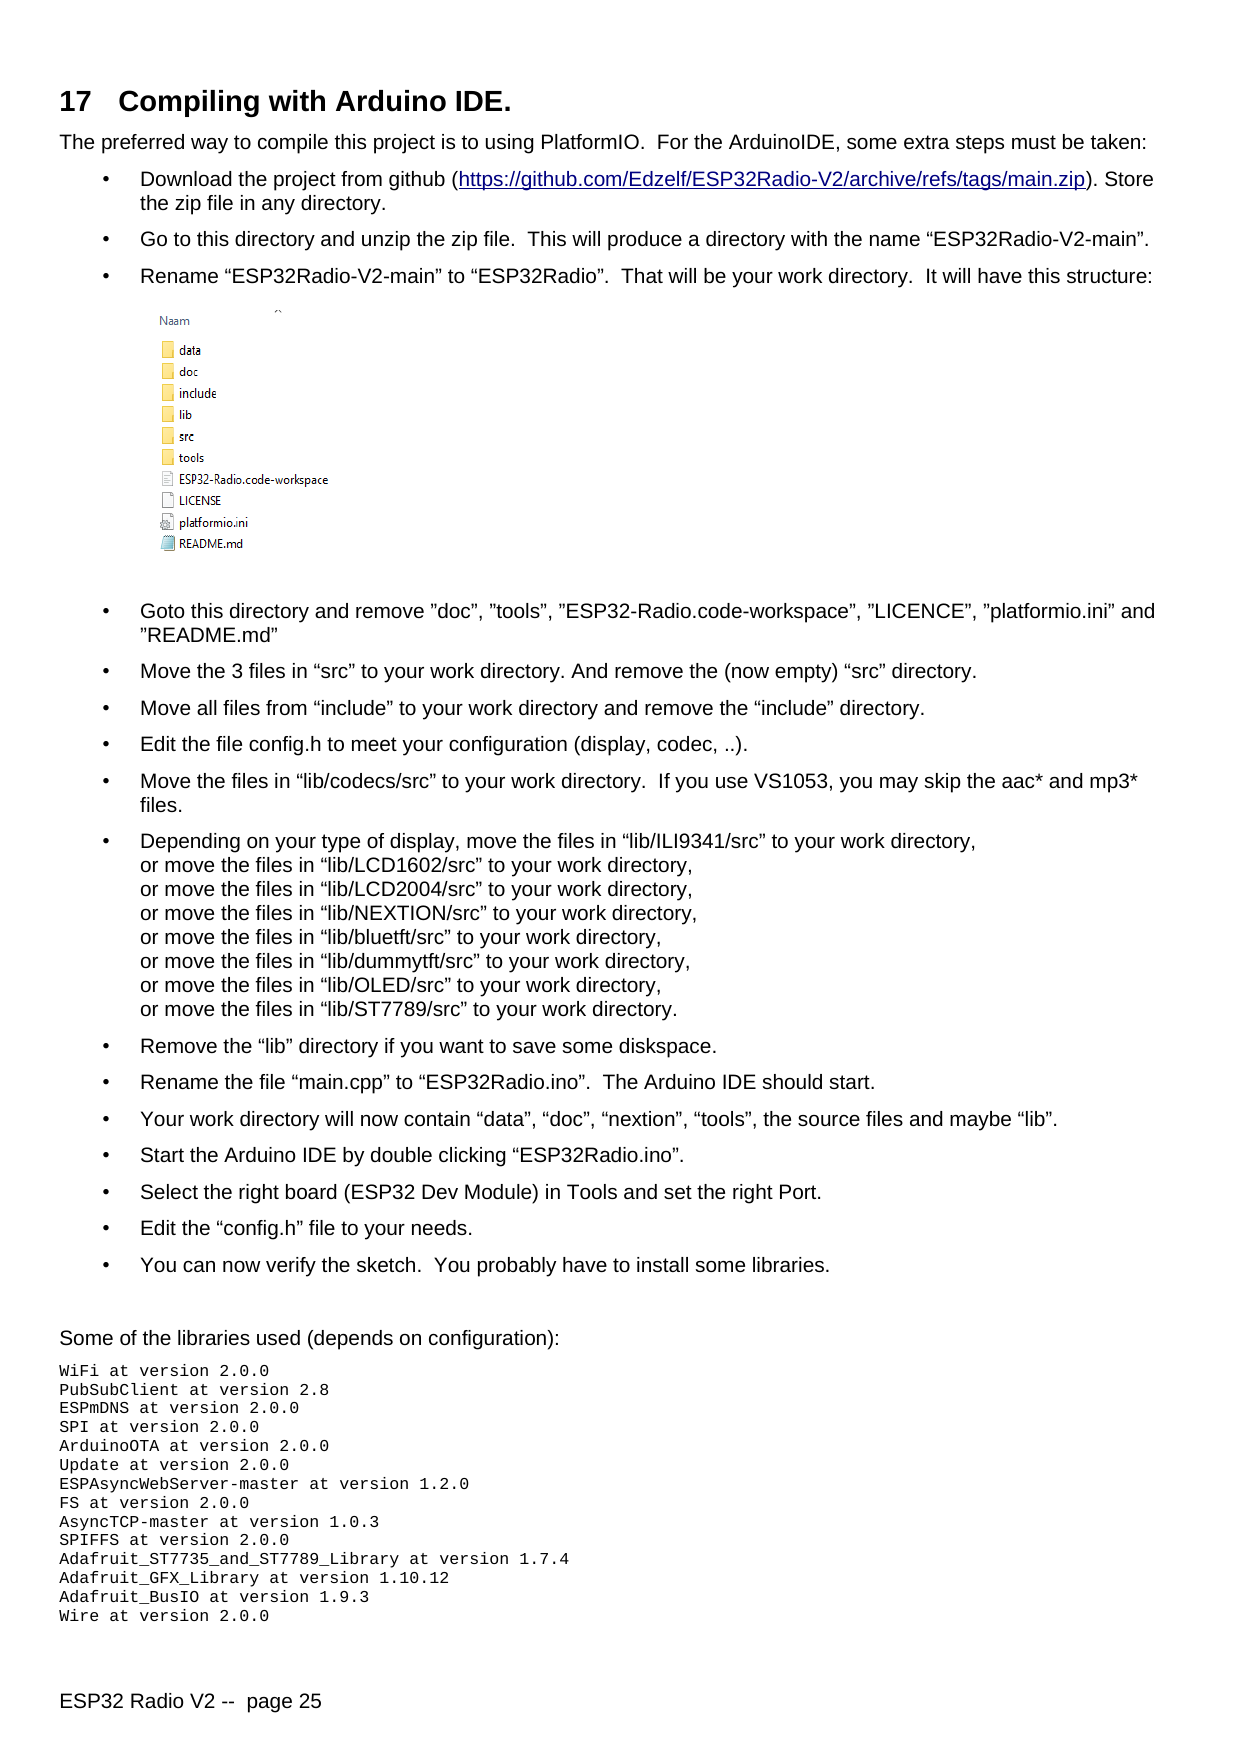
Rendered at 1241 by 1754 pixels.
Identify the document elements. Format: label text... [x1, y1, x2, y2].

subtitle Compiling with Arduino IDE. [59, 84, 1181, 118]
text Adafruit_ST7735_and_ST7789_Library at version 1.7.4 [59, 1551, 1181, 1570]
text SPI at version 2.0.0 [59, 1419, 1181, 1438]
text Update at version 2.0.0 [59, 1457, 1181, 1475]
list Go to this directory and unzip the zip file. This will produce a directory with the name “ESP32Radio-V2-main”. [102, 227, 1181, 251]
list Edit the “config.h” file to your needs. [102, 1216, 1181, 1240]
text Adafruit_BusIO at version 1.9.3 [59, 1588, 1181, 1607]
text Wire at version 2.0.0 [59, 1607, 1181, 1645]
text Adafruit_GFX_Library at version 1.10.12 [59, 1570, 1181, 1588]
text The preferred way to compile this project is to using PlatformIO. For the ArduinoIDE, some extra steps must be taken: [59, 130, 1181, 154]
list Rename the file “main.cpp” to “ESP32Radio.ino”. The Arduino IDE should start. [102, 1070, 1181, 1094]
list Select the right board (ESP32 Dev Module) in Tools and set the right Port. [102, 1180, 1181, 1204]
text WiFi at version 2.0.0 [59, 1362, 1181, 1381]
text FS at version 2.0.0 [59, 1494, 1181, 1513]
list Remove the “lib” directory if you want to save some diskspace. [102, 1033, 1181, 1057]
text AsyncTCP-master at version 1.0.3 [59, 1513, 1181, 1532]
text PubSubClient at version 2.8 [59, 1381, 1181, 1400]
text ESPAsyncWebServer-master at version 1.2.0 [59, 1475, 1181, 1494]
list Move all files from “include” to your work directory and remove the “include” directory. [102, 696, 1181, 719]
list Move the files in “lib/codecs/src” to your work directory. If you use VS1053, you may skip the aac* and mp3* files. [102, 769, 1181, 817]
list Edit the file config.h to meet your configuration (display, codec, ..). [102, 732, 1181, 756]
list Download the project from github (https://github.com/Edzelf/ESP32Radio-V2/archive/refs/tags/main.zip). Store the zip file in any directory. [102, 167, 1181, 214]
list You can now verify the sketch. You probably have to install some libraries. [102, 1253, 1181, 1277]
text ArduinoOTA at version 2.0.0 [59, 1438, 1181, 1457]
list Depending on your type of display, move the files in “lib/ILI9341/src” to your work directory, or move the files in “lib/LCD1602/src” to your work directory, or move the files in “lib/LCD2004/src” to your work directory, or move the files in “lib/NEXTION/src” to your work directory, or move the files in “lib/bluetft/src” to your work directory, or move the files in “lib/dummytft/src” to your work directory, or move the files in “lib/OLED/src” to your work directory, or move the files in “lib/ST7789/src” to your work directory. [102, 829, 1181, 1021]
text ESPmDNS at version 2.0.0 [59, 1400, 1181, 1419]
list Start the Arduino IDE by double clicking “ESP32Radio.ino”. [102, 1143, 1181, 1167]
picture [152, 310, 342, 562]
text SPIFFS at version 2.0.0 [59, 1532, 1181, 1551]
list Goto this directory and remove ”doc”, ”tools”, ”ESP32-Radio.code-workspace”, ”LICENCE”, ”platformio.ini” and ”README.md” [102, 598, 1181, 646]
text Some of the libraries used (depends on configuration): [59, 1326, 1181, 1350]
list Move the 3 files in “src” to your work directory. And remove the (now empty) “src” directory. [102, 659, 1181, 683]
list Rename “ESP32Radio-V2-main” to “ESP32Radio”. That will be your work directory. It will have this structure: [102, 264, 1181, 586]
list Your work directory will now contain “data”, “doc”, “nextion”, “tools”, the source files and maybe “lib”. [102, 1107, 1181, 1131]
